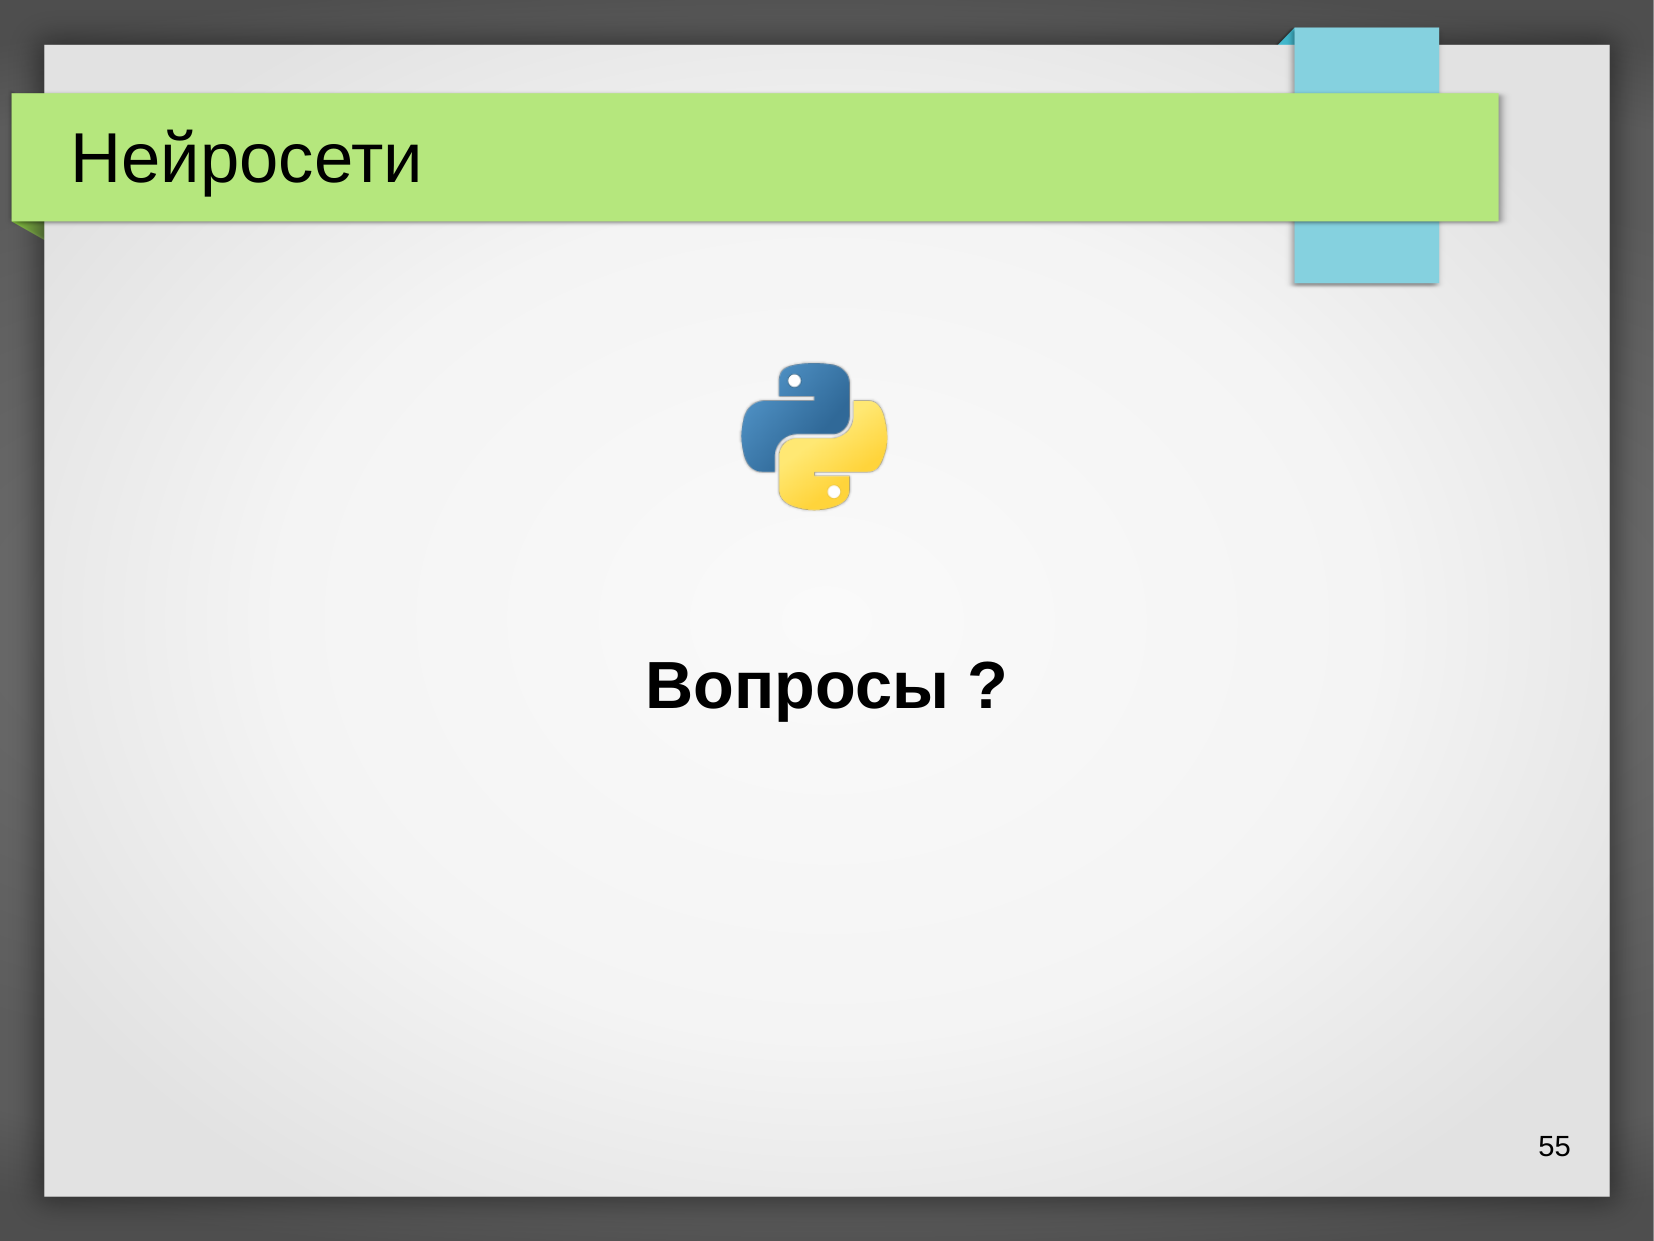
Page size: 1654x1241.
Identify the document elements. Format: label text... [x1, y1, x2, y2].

picture [0, 0, 1654, 1241]
subtitle Вопросы ? [82, 236, 1571, 1134]
title Нейросети [70, 118, 1205, 199]
